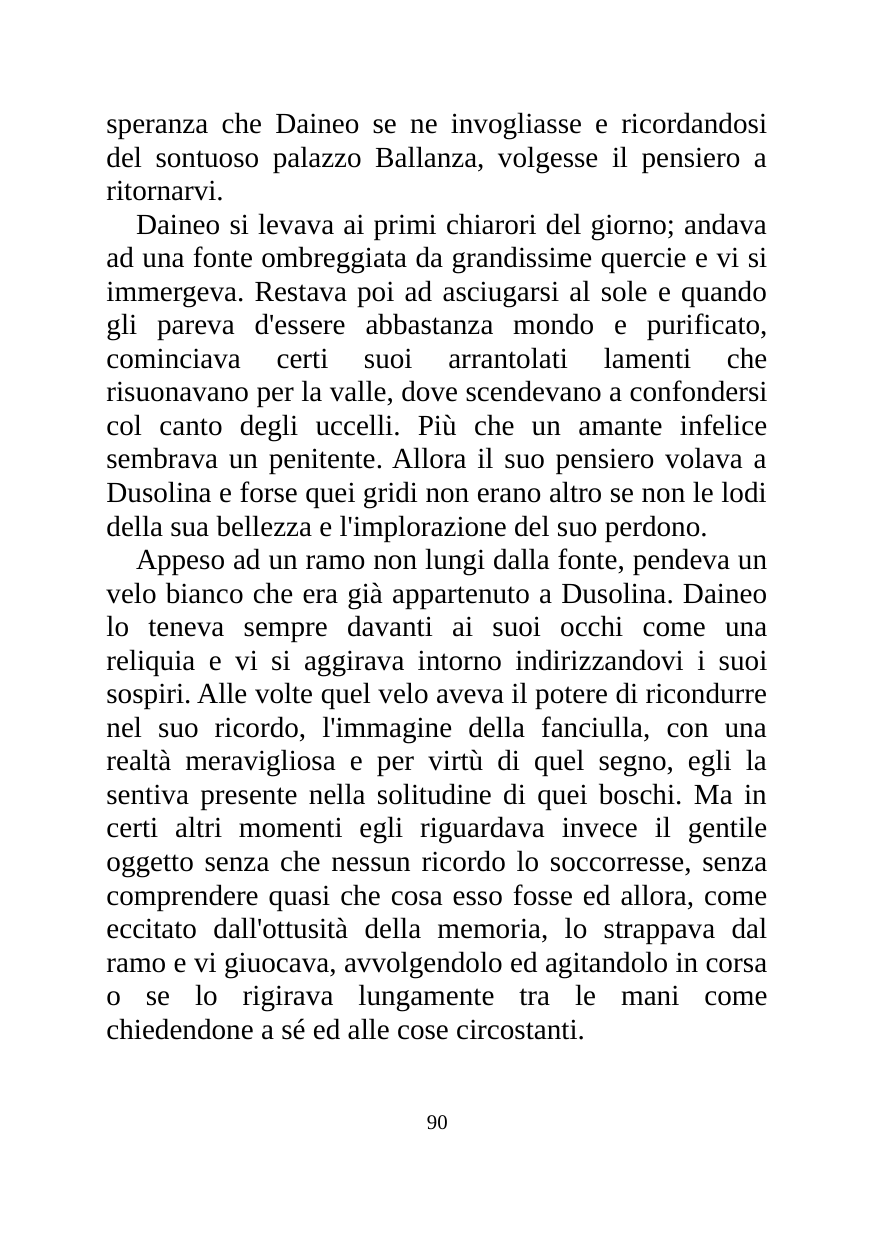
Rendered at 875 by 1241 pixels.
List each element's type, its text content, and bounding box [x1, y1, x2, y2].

text Daineo si levava ai primi chiarori del giorno; andava ad una fonte ombreggiata da grandissime quercie e vi si immergeva. Restava poi ad asciugarsi al sole e quando gli pareva d'essere abbastanza mondo e purificato, cominciava certi suoi arrantolati lamenti che risuonavano per la valle, dove scendevano a confondersi col canto degli uccelli. Più che un amante infelice sembrava un penitente. Allora il suo pensiero volava a Dusolina e forse quei gridi non erano altro se non le lodi della sua bellezza e l'implorazione del suo perdono. [106, 207, 768, 542]
text speranza che Daineo se ne invogliasse e ricordandosi del sontuoso palazzo Ballanza, volgesse il pensiero a ritornarvi. [106, 106, 768, 207]
text Appeso ad un ramo non lungi dalla fonte, pendeva un velo bianco che era già appartenuto a Dusolina. Daineo lo teneva sempre davanti ai suoi occhi come una reliquia e vi si aggirava intorno indirizzandovi i suoi sospiri. Alle volte quel velo aveva il potere di ricondurre nel suo ricordo, l'immagine della fanciulla, con una realtà meravigliosa e per virtù di quel segno, egli la sentiva presente nella solitudine di quei boschi. Ma in certi altri momenti egli riguardava invece il gentile oggetto senza che nessun ricordo lo soccorresse, senza comprendere quasi che cosa esso fosse ed allora, come eccitato dall'ottusità della memoria, lo strappava dal ramo e vi giuocava, avvolgendolo ed agitandolo in corsa o se lo rigirava lungamente tra le mani come chiedendone a sé ed alle cose circostanti. [106, 542, 768, 1045]
